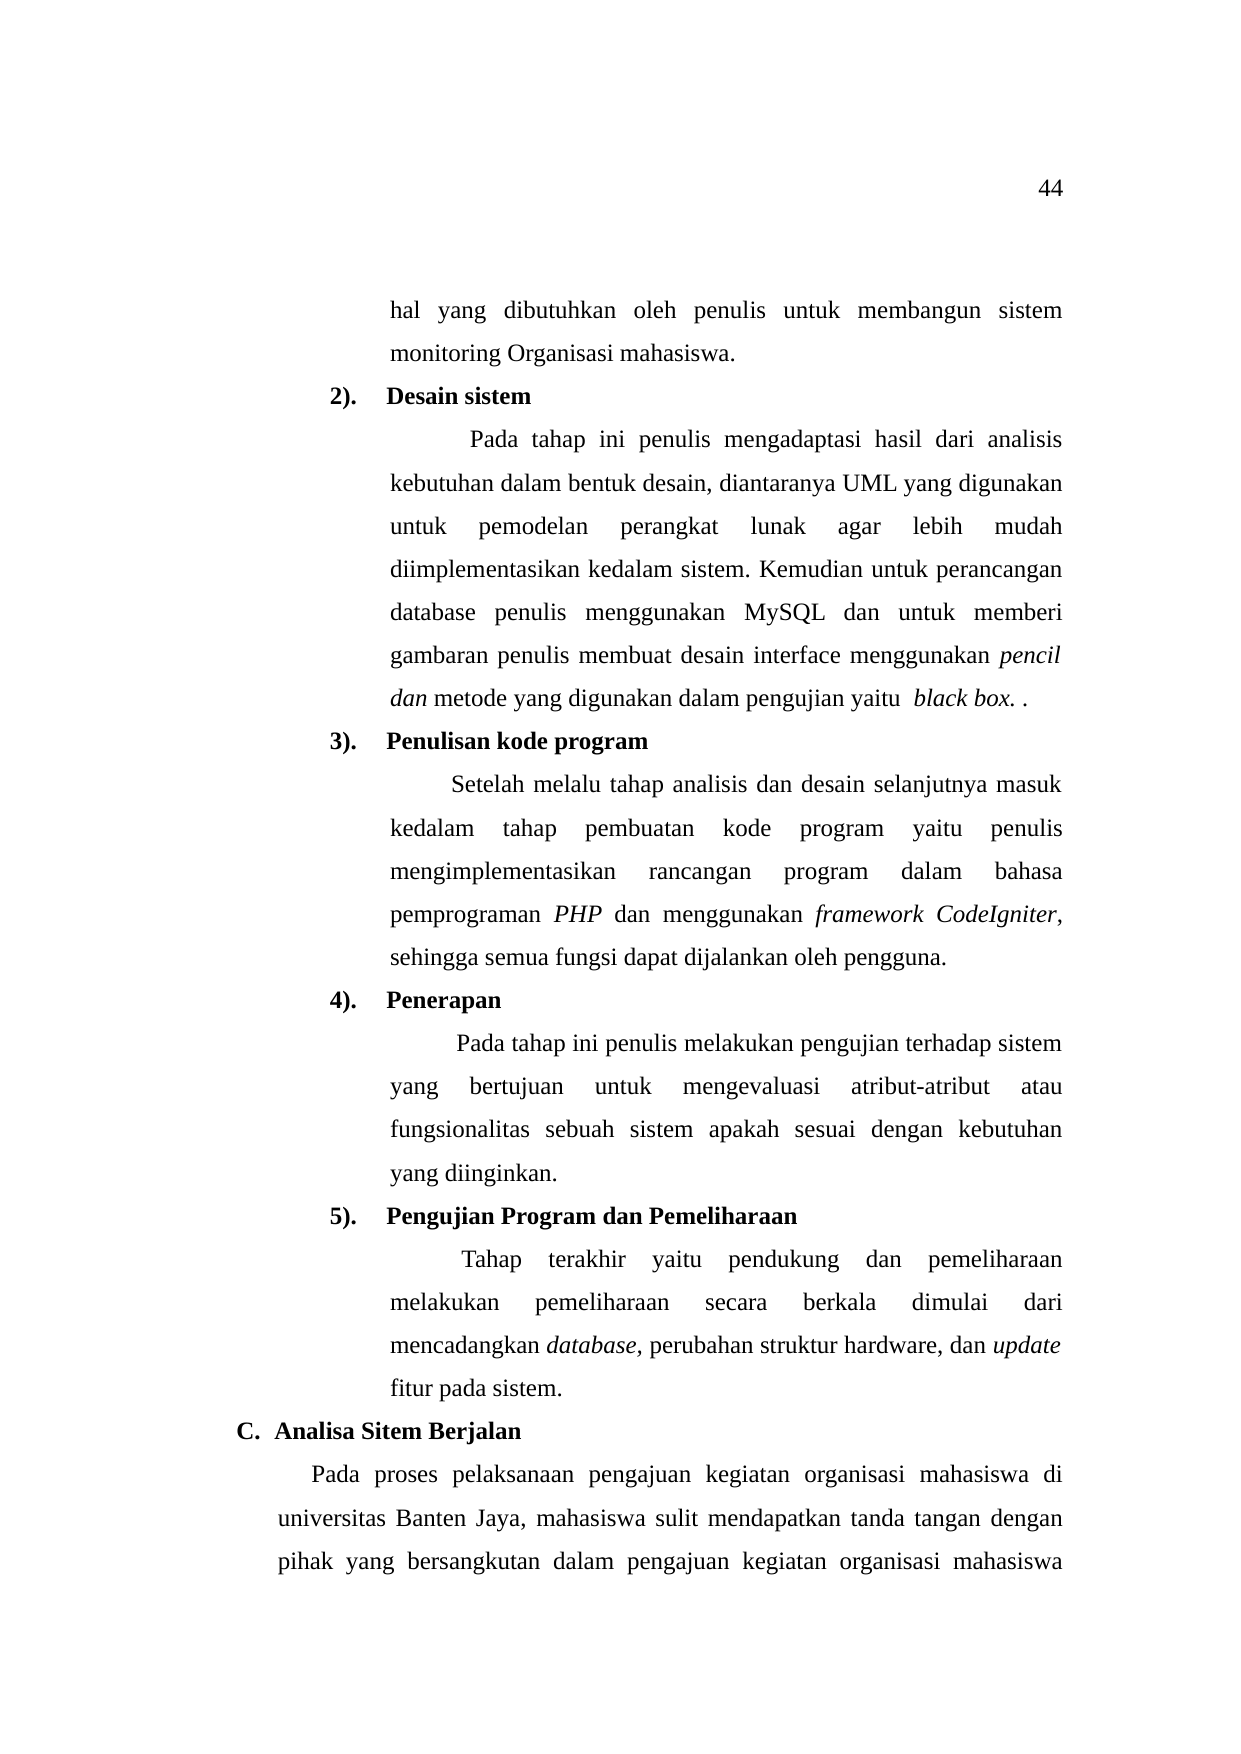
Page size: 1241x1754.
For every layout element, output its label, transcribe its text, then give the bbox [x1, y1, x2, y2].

text Pada proses pelaksanaan pengajuan kegiatan organisasi mahasiswa di universitas Banten Jaya, mahasiswa sulit mendapatkan tanda tangan dengan pihak yang bersangkutan dalam pengajuan kegiatan organisasi mahasiswa [278, 1459, 1063, 1574]
list hal yang dibutuhkan oleh penulis untuk membangun sistem monitoring Organisasi mahasiswa. [390, 295, 1063, 367]
list Pada tahap ini penulis melakukan pengujian terhadap sistem yang bertujuan untuk mengevaluasi atribut-atribut atau fungsionalitas sebuah sistem apakah sesuai dengan kebutuhan yang diinginkan. [390, 1028, 1063, 1186]
list Desain sistem [311, 381, 1063, 410]
list Analisa Sitem Berjalan [236, 1416, 1063, 1445]
list Setelah melalu tahap analisis dan desain selanjutnya masuk kedalam tahap pembuatan kode program yaitu penulis mengimplementasikan rancangan program dalam bahasa pemprograman PHP dan menggunakan framework CodeIgniter, sehingga semua fungsi dapat dijalankan oleh pengguna. [390, 769, 1063, 971]
list Pengujian Program dan Pemeliharaan [311, 1201, 1063, 1229]
list Tahap terakhir yaitu pendukung dan pemeliharaan melakukan pemeliharaan secara berkala dimulai dari mencadangkan database, perubahan struktur hardware, dan update fitur pada sistem. [390, 1244, 1063, 1402]
list Pada tahap ini penulis mengadaptasi hasil dari analisis kebutuhan dalam bentuk desain, diantaranya UML yang digunakan untuk pemodelan perangkat lunak agar lebih mudah diimplementasikan kedalam sistem. Kemudian untuk perancangan database penulis menggunakan MySQL dan untuk memberi gambaran penulis membuat desain interface menggunakan pencil dan metode yang digunakan dalam pengujian yaitu black box. . [390, 424, 1063, 712]
list Penerapan [311, 985, 1063, 1014]
list Penulisan kode program [311, 726, 1063, 755]
